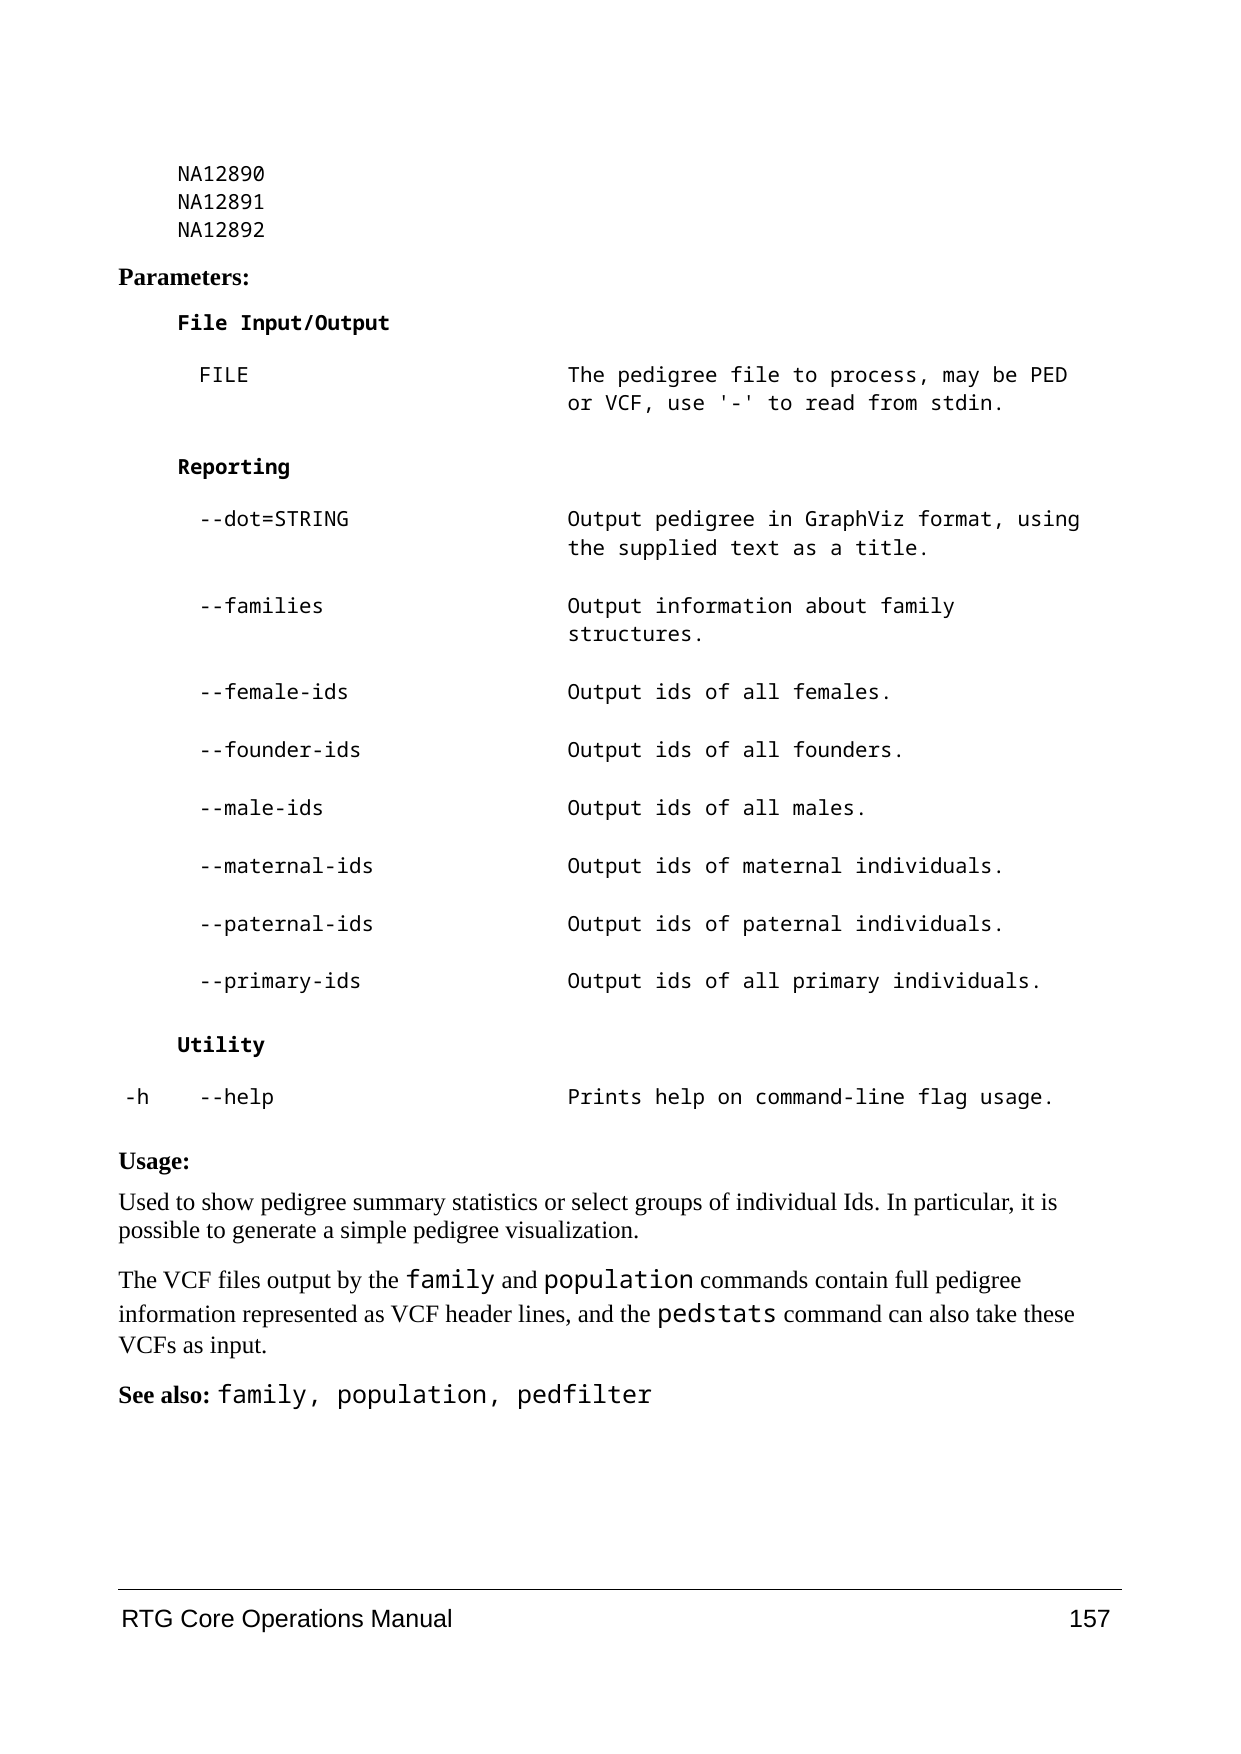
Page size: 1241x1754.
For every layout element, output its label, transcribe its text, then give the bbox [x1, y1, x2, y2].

table_cell --primary-ids [193, 955, 561, 1013]
table_header -h [118, 1071, 193, 1129]
table_header --dot=STRING [193, 493, 561, 579]
table_cell Output ids of all females. [561, 665, 1093, 723]
table_cell --maternal-ids [193, 839, 561, 897]
table_cell [118, 955, 193, 1013]
table_cell Output ids of paternal individuals. [561, 897, 1093, 955]
text Utility [177, 1031, 1122, 1059]
table_header [118, 348, 193, 435]
table_cell --families [193, 579, 561, 665]
table_cell Output ids of all males. [561, 781, 1093, 839]
text The VCF files output by the family and population commands contain full pedigree information represented as VCF header lines, and the pedstats command can also take these VCFs as input. [118, 1262, 1122, 1359]
subtitle Parameters: [118, 262, 1122, 290]
table_cell --female-ids [193, 665, 561, 723]
table_header The pedigree file to process, may be PED or VCF, use '-' to read from stdin. [561, 348, 1093, 435]
text See also: family, population, pedfilter [118, 1377, 1122, 1411]
table_cell --male-ids [193, 781, 561, 839]
table_cell --founder-ids [193, 723, 561, 781]
table_header FILE [193, 348, 561, 435]
text Reporting [177, 452, 1122, 481]
text NA12892 [177, 216, 1122, 244]
table_header --help [193, 1071, 561, 1129]
table_cell Output ids of maternal individuals. [561, 839, 1093, 897]
table_cell [118, 897, 193, 955]
text Used to show pedigree summary statistics or select groups of individual Ids. In particular, it is possible to generate a simple pedigree visualization. [118, 1187, 1122, 1244]
table_cell Output ids of all founders. [561, 723, 1093, 781]
table_cell [118, 665, 193, 723]
table_cell [118, 579, 193, 665]
subtitle Usage: [118, 1146, 1122, 1175]
table_header Prints help on command-line flag usage. [561, 1071, 1093, 1129]
text NA12891 [177, 187, 1122, 216]
text NA12890 [177, 159, 1122, 187]
table_cell Output ids of all primary individuals. [561, 955, 1093, 1013]
table_cell --paternal-ids [193, 897, 561, 955]
table_cell [118, 781, 193, 839]
table_cell [118, 839, 193, 897]
table_header Output pedigree in GraphViz format, using the supplied text as a title. [561, 493, 1093, 579]
table_cell [118, 723, 193, 781]
text File Input/Output [177, 308, 1122, 337]
table_cell Output information about family structures. [561, 579, 1093, 665]
table_header [118, 493, 193, 579]
